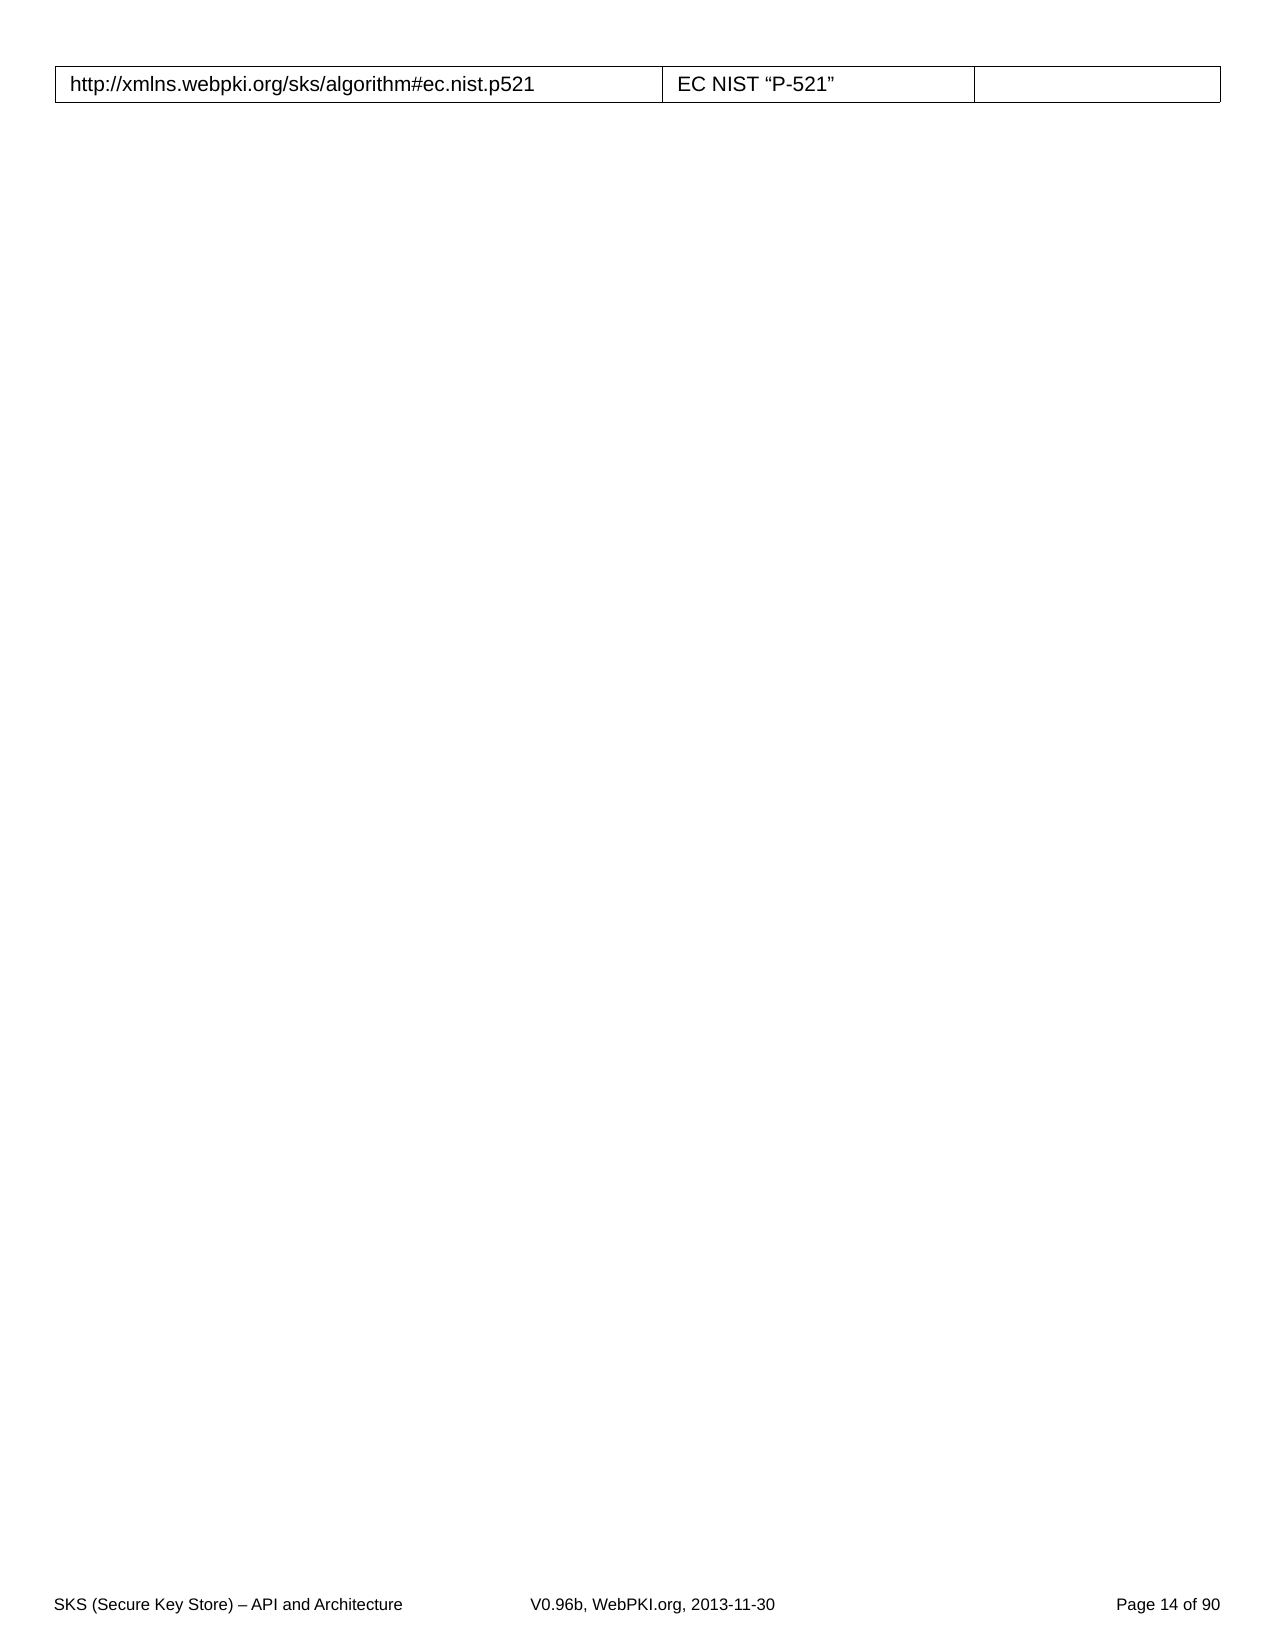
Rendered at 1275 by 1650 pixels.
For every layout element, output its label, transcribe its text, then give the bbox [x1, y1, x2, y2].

table_cell EC NIST “P-521” [663, 67, 974, 102]
table_cell [975, 67, 1220, 102]
table_cell http://xmlns.webpki.org/sks/algorithm#ec.nist.p521 [56, 67, 662, 102]
